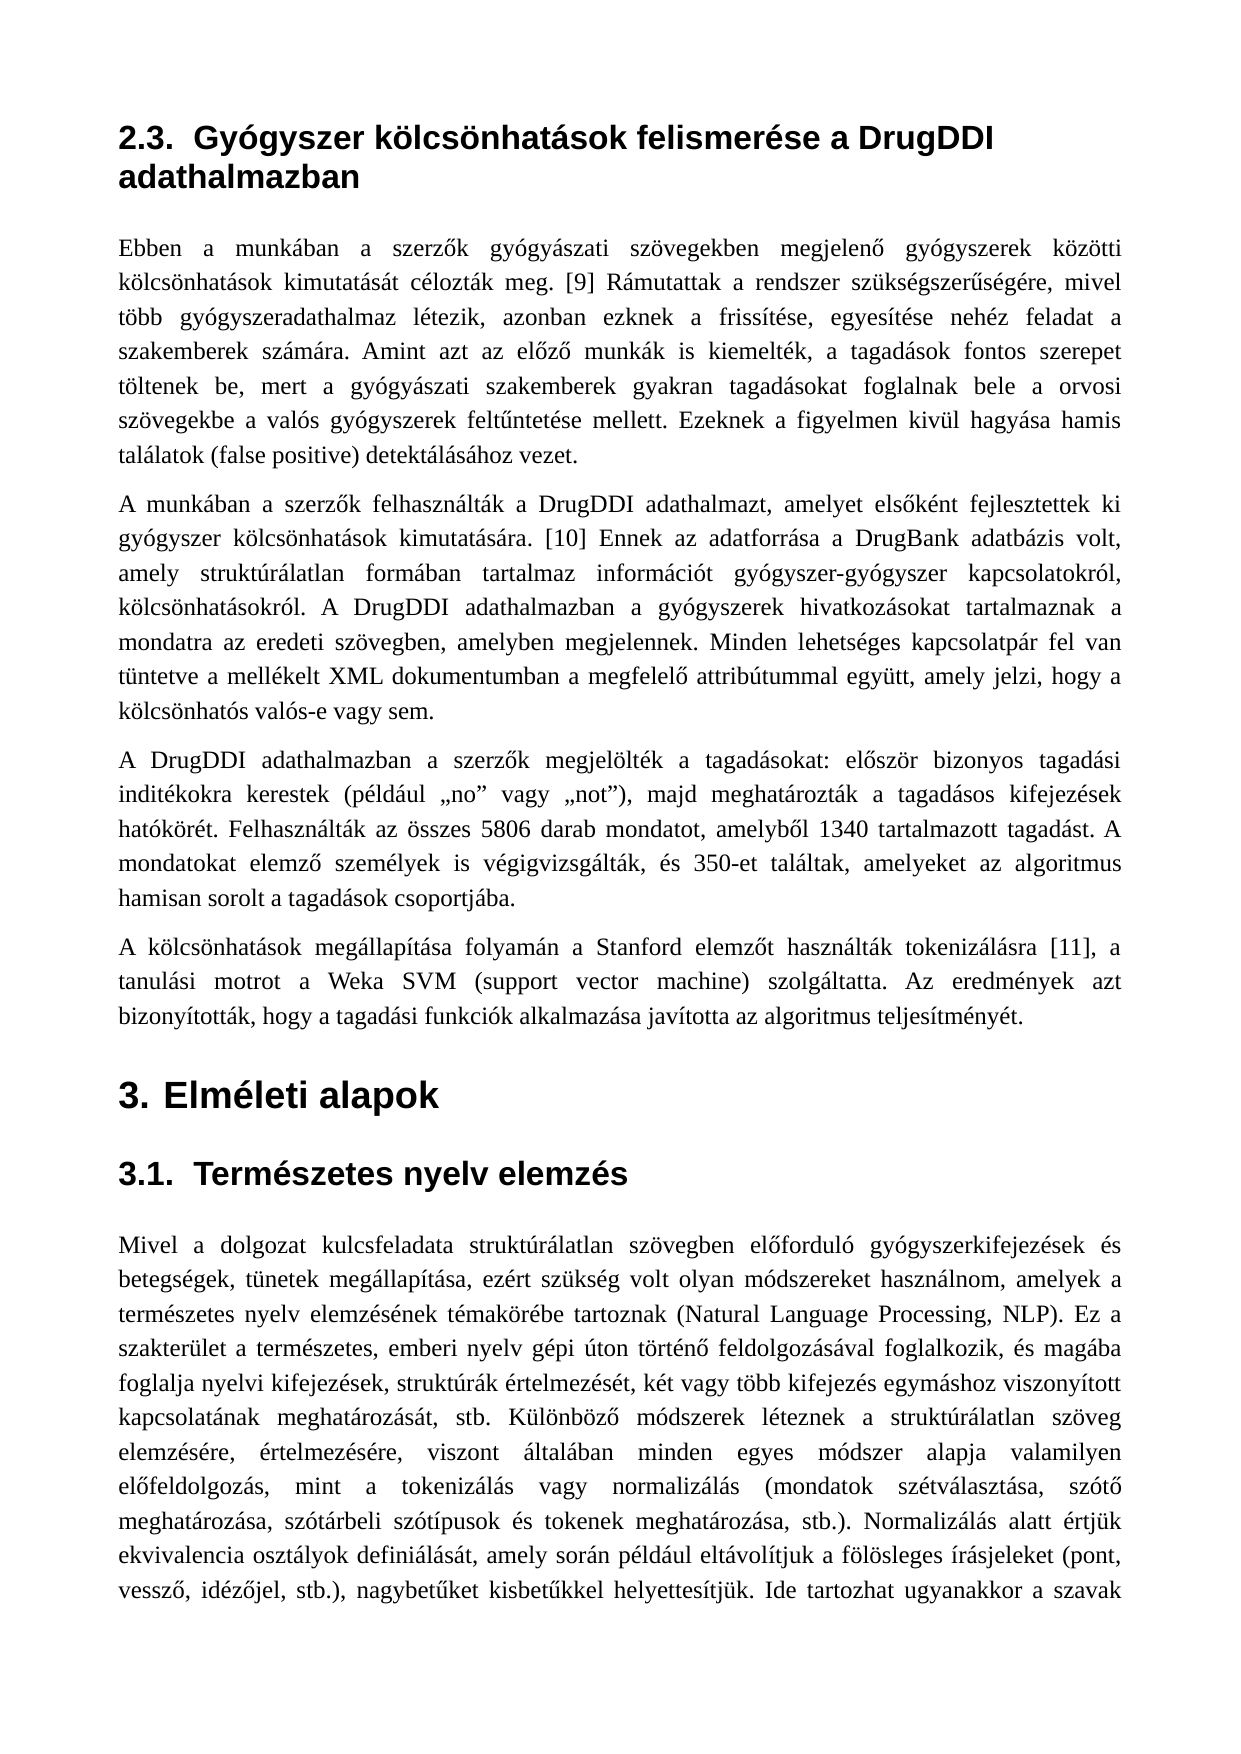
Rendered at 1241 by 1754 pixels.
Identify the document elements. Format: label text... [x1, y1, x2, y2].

text A munkában a szerzők felhasználták a DrugDDI adathalmazt, amelyet elsőként fejlesztettek ki gyógyszer kölcsönhatások kimutatására. [10] Ennek az adatforrása a DrugBank adatbázis volt, amely struktúrálatlan formában tartalmaz információt gyógyszer-gyógyszer kapcsolatokról, kölcsönhatásokról. A DrugDDI adathalmazban a gyógyszerek hivatkozásokat tartalmaznak a mondatra az eredeti szövegben, amelyben megjelennek. Minden lehetséges kapcsolatpár fel van tüntetve a mellékelt XML dokumentumban a megfelelő attribútummal együtt, amely jelzi, hogy a kölcsönhatós valós-e vagy sem. [118, 489, 1122, 724]
text A kölcsönhatások megállapítása folyamán a Stanford elemzőt használták tokenizálásra [11], a tanulási motrot a Weka SVM (support vector machine) szolgáltatta. Az eredmények azt bizonyították, hogy a tagadási funkciók alkalmazása javította az algoritmus teljesítményét. [118, 932, 1122, 1029]
text Mivel a dolgozat kulcsfeladata struktúrálatlan szövegben előforduló gyógyszerkifejezések és betegségek, tünetek megállapítása, ezért szükség volt olyan módszereket használnom, amelyek a természetes nyelv elemzésének témakörébe tartoznak (Natural Language Processing, NLP). Ez a szakterület a természetes, emberi nyelv gépi úton történő feldolgozásával foglalkozik, és magába foglalja nyelvi kifejezések, struktúrák értelmezését, két vagy több kifejezés egymáshoz viszonyított kapcsolatának meghatározását, stb. Különböző módszerek léteznek a struktúrálatlan szöveg elemzésére, értelmezésére, viszont általában minden egyes módszer alapja valamilyen előfeldolgozás, mint a tokenizálás vagy normalizálás (mondatok szétválasztása, szótő meghatározása, szótárbeli szótípusok és tokenek meghatározása, stb.). Normalizálás alatt értjük ekvivalencia osztályok definiálását, amely során például eltávolítjuk a fölösleges írásjeleket (pont, vessző, idézőjel, stb.), nagybetűket kisbetűkkel helyettesítjük. Ide tartozhat ugyanakkor a szavak [118, 1230, 1122, 1603]
text Ebben a munkában a szerzők gyógyászati szövegekben megjelenő gyógyszerek közötti kölcsönhatások kimutatását célozták meg. [9] Rámutattak a rendszer szükségszerűségére, mivel több gyógyszeradathalmaz létezik, azonban ezknek a frissítése, egyesítése nehéz feladat a szakemberek számára. Amint azt az előző munkák is kiemelték, a tagadások fontos szerepet töltenek be, mert a gyógyászati szakemberek gyakran tagadásokat foglalnak bele a orvosi szövegekbe a valós gyógyszerek feltűntetése mellett. Ezeknek a figyelmen kivül hagyása hamis találatok (false positive) detektálásához vezet. [118, 233, 1122, 468]
subtitle Elméleti alapok [118, 1073, 1122, 1116]
text A DrugDDI adathalmazban a szerzők megjelölték a tagadásokat: először bizonyos tagadási inditékokra kerestek (például „no” vagy „not”), majd meghatározták a tagadásos kifejezések hatókörét. Felhasználták az összes 5806 darab mondatot, amelyből 1340 tartalmazott tagadást. A mondatokat elemző személyek is végigvizsgálták, és 350-et találtak, amelyeket az algoritmus hamisan sorolt a tagadások csoportjába. [118, 745, 1122, 911]
subtitle Gyógyszer kölcsönhatások felismerése a DrugDDI adathalmazban [118, 118, 1122, 195]
subtitle Természetes nyelv elemzés [118, 1154, 1122, 1192]
